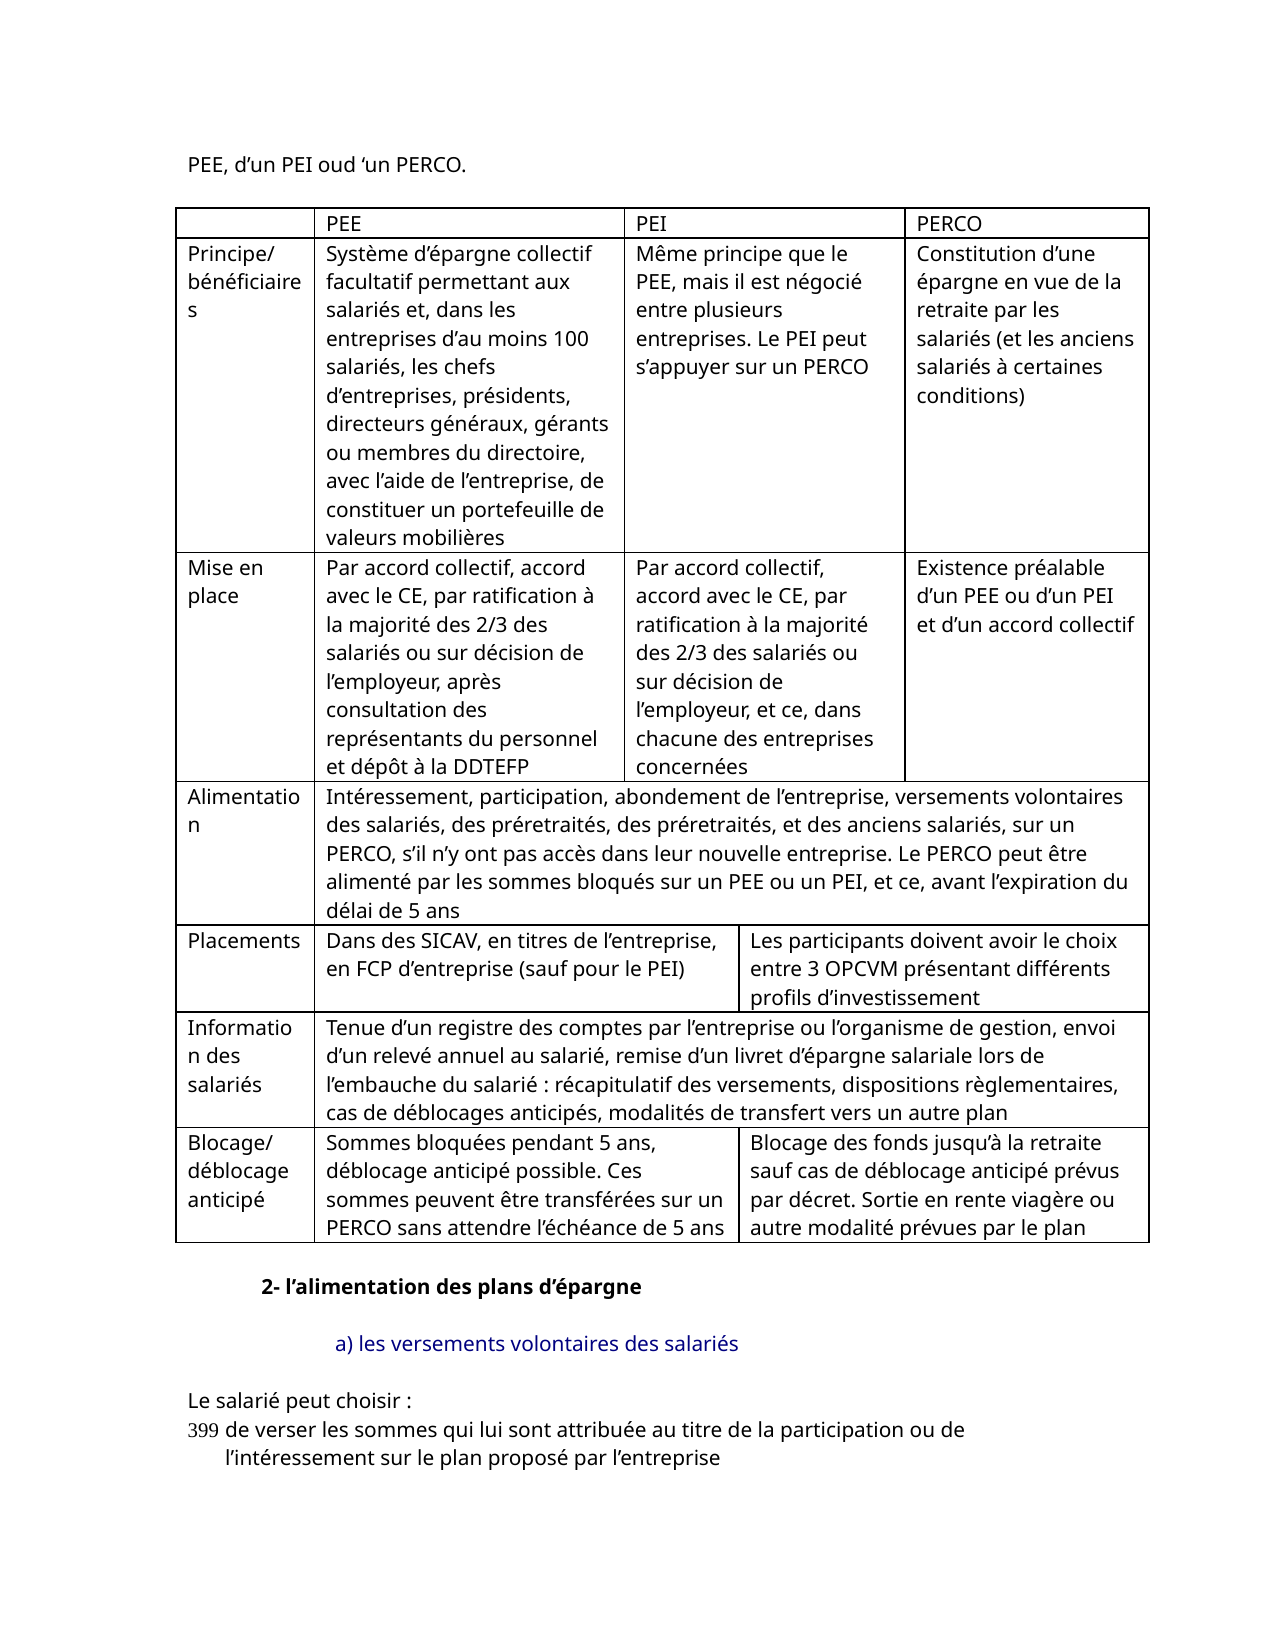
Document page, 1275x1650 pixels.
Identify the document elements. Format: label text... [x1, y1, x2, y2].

text a) les versements volontaires des salariés [261, 1329, 1087, 1358]
text Le salarié peut choisir : [187, 1387, 1087, 1415]
table_header PEI [625, 209, 904, 237]
table_header PEE [315, 209, 624, 237]
table_cell Les participants doivent avoir le choix entre 3 OPCVM présentant différents profils d’investissement [740, 926, 1148, 1011]
table_cell Blocage/ déblocage anticipé [177, 1128, 314, 1242]
table_cell Principe/ bénéficiaires [177, 239, 314, 552]
table_cell Sommes bloquées pendant 5 ans, déblocage anticipé possible. Ces sommes peuvent être transférées sur un PERCO sans attendre l’échéance de 5 ans [315, 1128, 738, 1242]
table_cell Mise en place [177, 553, 314, 781]
table_cell Tenue d’un registre des comptes par l’entreprise ou l’organisme de gestion, envoi d’un relevé annuel au salarié, remise d’un livret d’épargne salariale lors de l’embauche du salarié : récapitulatif des versements, dispositions règlementaires, cas de déblocages anticipés, modalités de transfert vers un autre plan [315, 1013, 1148, 1127]
table_cell Constitution d’une épargne en vue de la retraite par les salariés (et les anciens salariés à certaines conditions) [906, 239, 1148, 552]
table_cell Alimentation [177, 782, 314, 924]
table_cell Dans des SICAV, en titres de l’entreprise, en FCP d’entreprise (sauf pour le PEI) [315, 926, 738, 1011]
table_cell Par accord collectif, accord avec le CE, par ratification à la majorité des 2/3 des salariés ou sur décision de l’employeur, et ce, dans chacune des entreprises concernées [625, 553, 904, 781]
table_cell Existence préalable d’un PEE ou d’un PEI et d’un accord collectif [906, 553, 1148, 781]
table_cell Système d’épargne collectif facultatif permettant aux salariés et, dans les entreprises d’au moins 100 salariés, les chefs d’entreprises, présidents, directeurs généraux, gérants ou membres du directoire, avec l’aide de l’entreprise, de constituer un portefeuille de valeurs mobilières [315, 239, 624, 552]
table_header PERCO [906, 209, 1148, 237]
table_cell Placements [177, 926, 314, 1011]
table_cell Intéressement, participation, abondement de l’entreprise, versements volontaires des salariés, des préretraités, des préretraités, et des anciens salariés, sur un PERCO, s’il n’y ont pas accès dans leur nouvelle entreprise. Le PERCO peut être alimenté par les sommes bloqués sur un PEE ou un PEI, et ce, avant l’expiration du délai de 5 ans [315, 782, 1148, 924]
list de verser les sommes qui lui sont attribuée au titre de la participation ou de l’intéressement sur le plan proposé par l’entreprise [187, 1415, 1087, 1472]
text PEE, d’un PEI oud ‘un PERCO. [187, 150, 1087, 178]
table_cell Blocage des fonds jusqu’à la retraite sauf cas de déblocage anticipé prévus par décret. Sortie en rente viagère ou autre modalité prévues par le plan [740, 1128, 1148, 1242]
table_header [177, 209, 314, 237]
text 2- l’alimentation des plans d’épargne [187, 1272, 1087, 1301]
table_cell Information des salariés [177, 1013, 314, 1127]
table_cell Même principe que le PEE, mais il est négocié entre plusieurs entreprises. Le PEI peut s’appuyer sur un PERCO [625, 239, 904, 552]
table_cell Par accord collectif, accord avec le CE, par ratification à la majorité des 2/3 des salariés ou sur décision de l’employeur, après consultation des représentants du personnel et dépôt à la DDTEFP [315, 553, 624, 781]
